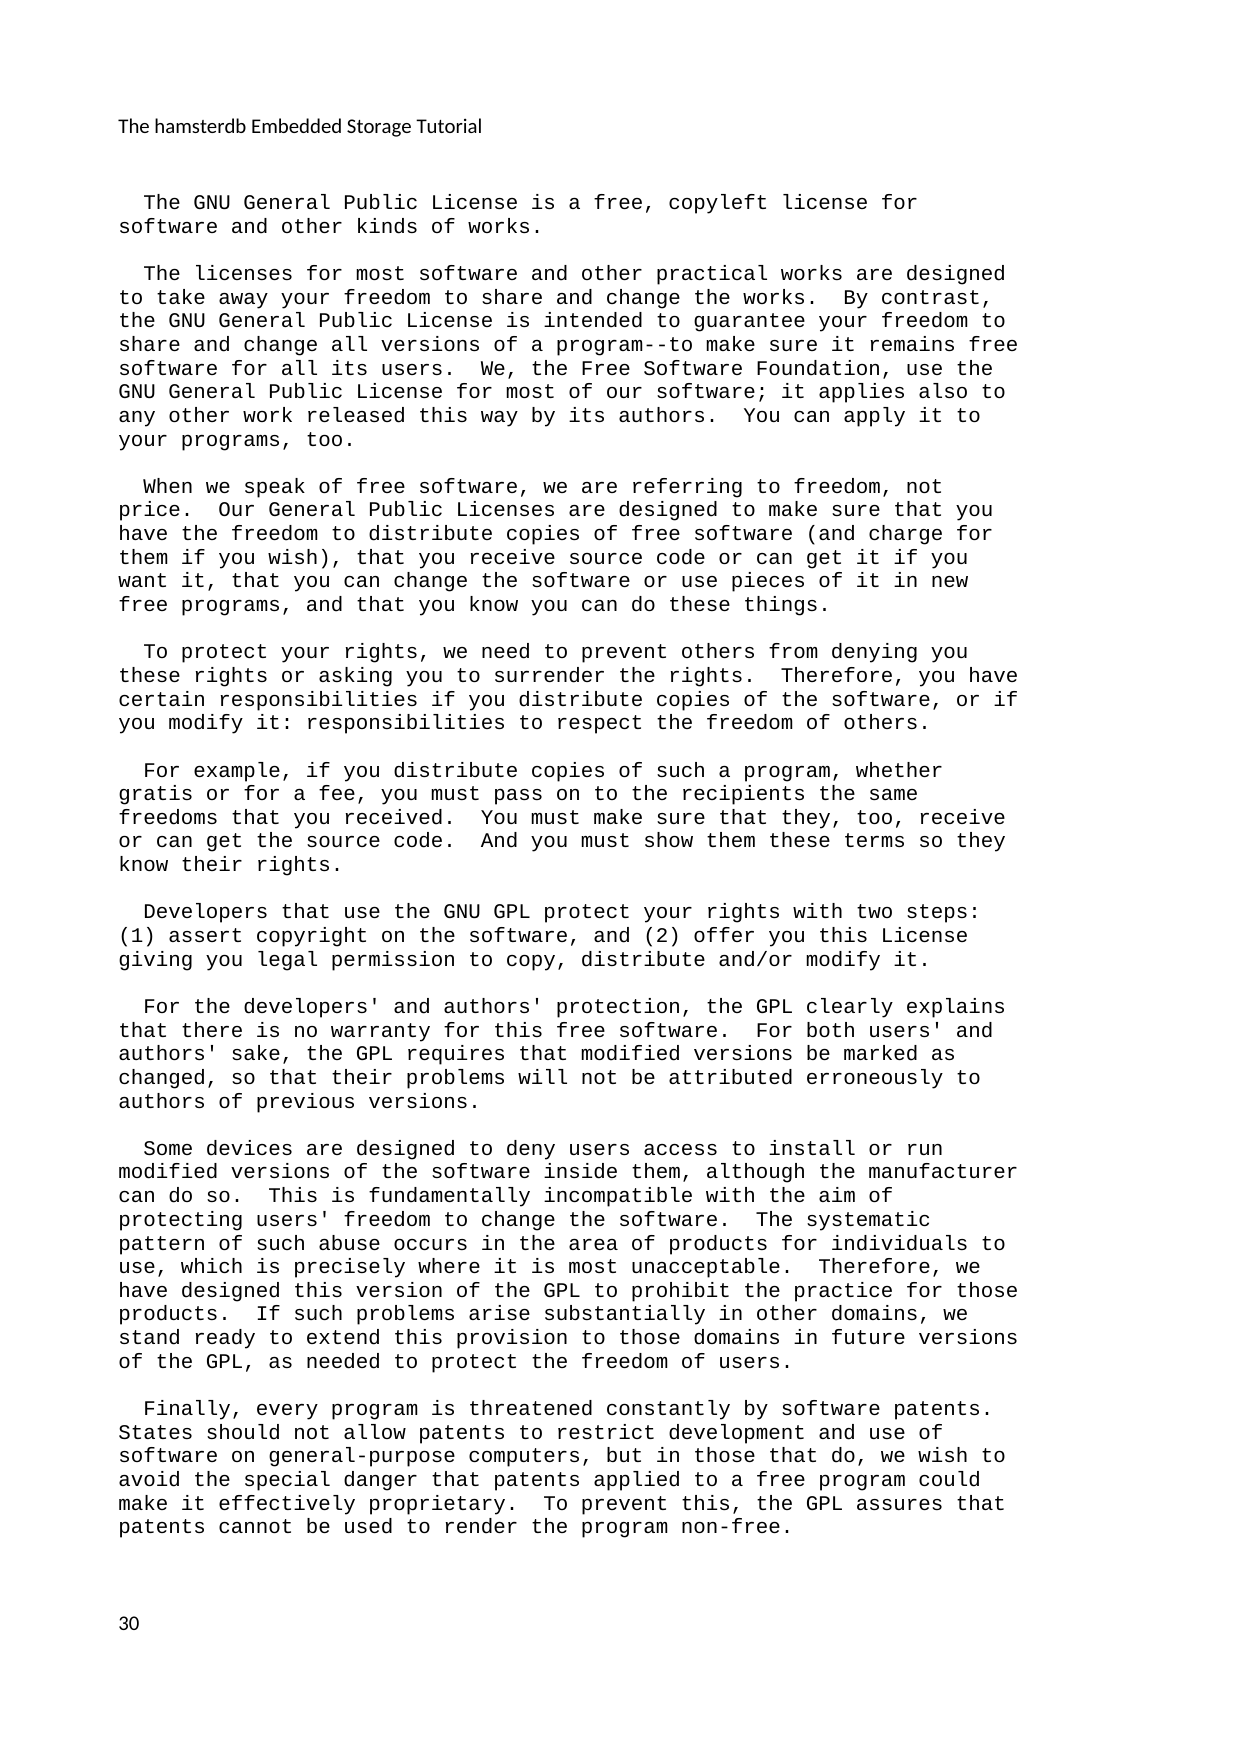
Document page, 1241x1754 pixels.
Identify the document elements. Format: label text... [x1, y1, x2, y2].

text When we speak of free software, we are referring to freedom, not [118, 476, 1122, 499]
text Some devices are designed to deny users access to install or run [118, 1138, 1122, 1162]
text authors of previous versions. [118, 1091, 1122, 1114]
text the GNU General Public License is intended to guarantee your freedom to [118, 310, 1122, 334]
text For example, if you distribute copies of such a program, whether [118, 759, 1122, 783]
text software for all its users. We, the Free Software Foundation, use the [118, 358, 1122, 381]
text Developers that use the GNU GPL protect your rights with two steps: [118, 901, 1122, 925]
text software and other kinds of works. [118, 216, 1122, 239]
text to take away your freedom to share and change the works. By contrast, [118, 287, 1122, 310]
text certain responsibilities if you distribute copies of the software, or if [118, 689, 1122, 712]
text free programs, and that you know you can do these things. [118, 594, 1122, 618]
text of the GPL, as needed to protect the freedom of users. [118, 1351, 1122, 1374]
text changed, so that their problems will not be attributed erroneously to [118, 1067, 1122, 1091]
text price. Our General Public Licenses are designed to make sure that you [118, 499, 1122, 523]
text want it, that you can change the software or use pieces of it in new [118, 570, 1122, 594]
text avoid the special danger that patents applied to a free program could [118, 1469, 1122, 1493]
text GNU General Public License for most of our software; it applies also to [118, 381, 1122, 405]
text can do so. This is fundamentally incompatible with the aim of [118, 1185, 1122, 1209]
text have the freedom to distribute copies of free software (and charge for [118, 523, 1122, 547]
text products. If such problems arise substantially in other domains, we [118, 1303, 1122, 1327]
text giving you legal permission to copy, distribute and/or modify it. [118, 949, 1122, 972]
text software on general-purpose computers, but in those that do, we wish to [118, 1445, 1122, 1469]
text pattern of such abuse occurs in the area of products for individuals to [118, 1232, 1122, 1256]
text For the developers' and authors' protection, the GPL clearly explains [118, 996, 1122, 1020]
text To protect your rights, we need to prevent others from denying you [118, 641, 1122, 665]
text any other work released this way by its authors. You can apply it to [118, 405, 1122, 428]
text gratis or for a fee, you must pass on to the recipients the same [118, 783, 1122, 807]
text share and change all versions of a program--to make sure it remains free [118, 334, 1122, 358]
text use, which is precisely where it is most unacceptable. Therefore, we [118, 1256, 1122, 1280]
text you modify it: responsibilities to respect the freedom of others. [118, 712, 1122, 736]
text have designed this version of the GPL to prohibit the practice for those [118, 1280, 1122, 1303]
text (1) assert copyright on the software, and (2) offer you this License [118, 925, 1122, 949]
text protecting users' freedom to change the software. The systematic [118, 1209, 1122, 1232]
text that there is no warranty for this free software. For both users' and [118, 1020, 1122, 1043]
text stand ready to extend this provision to those domains in future versions [118, 1327, 1122, 1351]
text make it effectively proprietary. To prevent this, the GPL assures that [118, 1493, 1122, 1516]
text these rights or asking you to surrender the rights. Therefore, you have [118, 665, 1122, 689]
text The GNU General Public License is a free, copyleft license for [118, 192, 1122, 216]
text The licenses for most software and other practical works are designed [118, 263, 1122, 287]
text States should not allow patents to restrict development and use of [118, 1422, 1122, 1445]
text them if you wish), that you receive source code or can get it if you [118, 547, 1122, 570]
text know their rights. [118, 854, 1122, 878]
text patents cannot be used to render the program non-free. [118, 1516, 1122, 1540]
text modified versions of the software inside them, although the manufacturer [118, 1162, 1122, 1185]
text freedoms that you received. You must make sure that they, too, receive [118, 807, 1122, 831]
text or can get the source code. And you must show them these terms so they [118, 831, 1122, 854]
text your programs, too. [118, 428, 1122, 452]
text authors' sake, the GPL requires that modified versions be marked as [118, 1043, 1122, 1067]
text Finally, every program is threatened constantly by software patents. [118, 1398, 1122, 1422]
